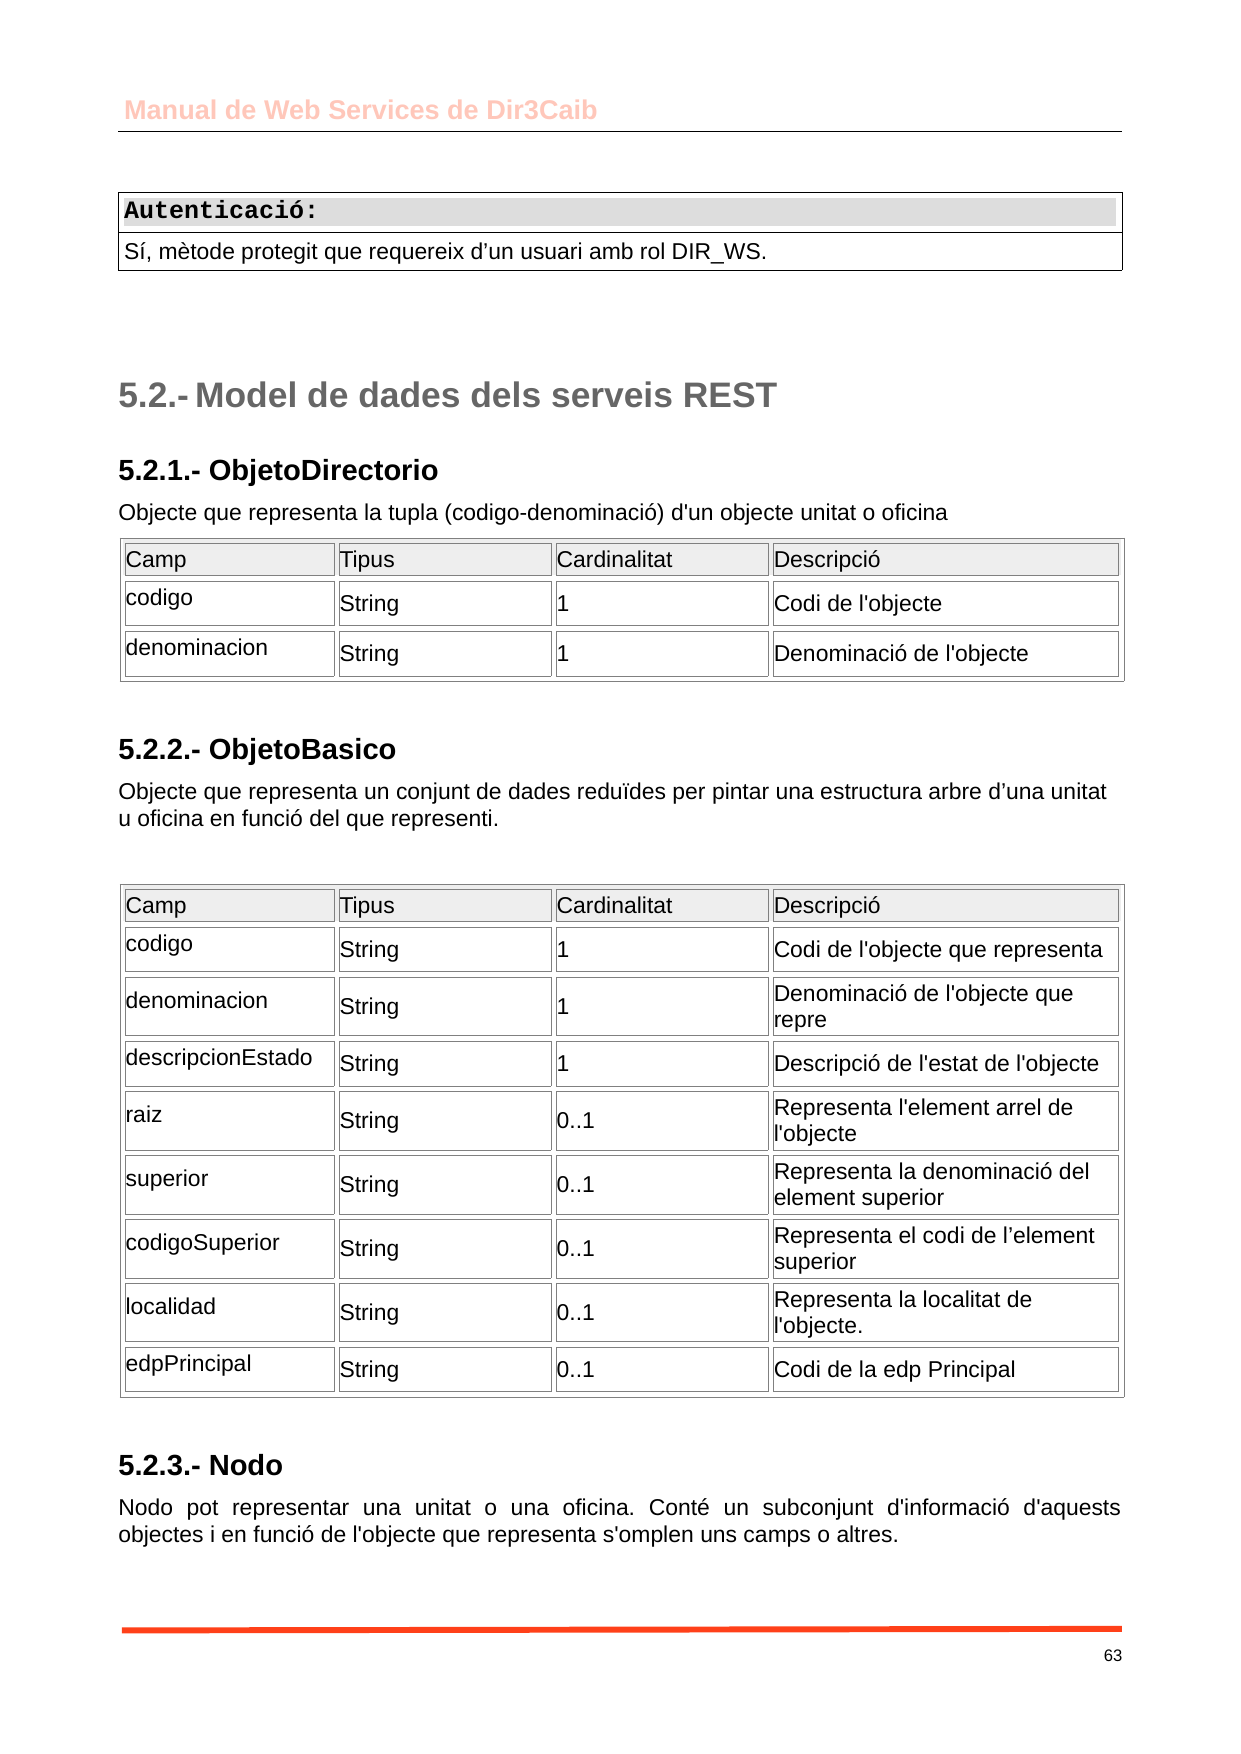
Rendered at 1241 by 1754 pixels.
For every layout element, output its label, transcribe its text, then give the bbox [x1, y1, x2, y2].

table_header Descripció [771, 885, 1121, 921]
text Objecte que representa la tupla (codigo-denominació) d'un objecte unitat o oficina [118, 499, 1122, 525]
table_header Camp [123, 539, 336, 575]
table_cell Sí, mètode protegit que requereix d’un usuari amb rol DIR_WS. [119, 233, 1122, 270]
table_header Tipus [336, 885, 553, 921]
table_cell Autenticació: [119, 193, 1122, 232]
table_cell 1 [554, 575, 771, 625]
table_cell denominacion [123, 971, 336, 1035]
table_cell Representa l'element arrel de l'objecte [771, 1086, 1121, 1149]
table_cell String [336, 1214, 553, 1277]
table_cell 0..1 [554, 1278, 771, 1341]
table_cell Representa el codi de l’element superior [771, 1214, 1121, 1277]
table_header Cardinalitat [554, 885, 771, 921]
table_cell codigo [123, 575, 336, 625]
table_cell 1 [554, 625, 771, 676]
table_cell edpPrincipal [123, 1341, 336, 1391]
table_cell Codi de la edp Principal [771, 1341, 1121, 1391]
table_cell codigo [123, 921, 336, 971]
table_cell String [336, 971, 553, 1035]
table_cell String [336, 1086, 553, 1149]
table_cell String [336, 1150, 553, 1213]
table_cell Descripció de l'estat de l'objecte [771, 1035, 1121, 1086]
table_cell 0..1 [554, 1214, 771, 1277]
table_cell String [336, 1278, 553, 1341]
table_header Descripció [771, 539, 1121, 575]
table_cell String [336, 921, 553, 971]
table_cell codigoSuperior [123, 1214, 336, 1277]
table_cell Representa la denominació del element superior [771, 1150, 1121, 1213]
table_cell Codi de l'objecte que representa [771, 921, 1121, 971]
table_cell Codi de l'objecte [771, 575, 1121, 625]
table_cell Denominació de l'objecte que repre [771, 971, 1121, 1035]
table_header Camp [123, 885, 336, 921]
subtitle Nodo [118, 1448, 1122, 1482]
table_cell Denominació de l'objecte [771, 625, 1121, 676]
subtitle Model de dades dels serveis REST [118, 374, 1122, 415]
text Objecte que representa un conjunt de dades reduïdes per pintar una estructura arbre d’una unitat u oficina en funció del que representi. [118, 778, 1122, 831]
table_cell String [336, 625, 553, 676]
table_cell denominacion [123, 625, 336, 676]
table_cell 1 [554, 1035, 771, 1086]
subtitle ObjetoDirectorio [118, 453, 1122, 486]
table_cell superior [123, 1150, 336, 1213]
table_header Tipus [336, 539, 553, 575]
table_cell String [336, 575, 553, 625]
table_cell raiz [123, 1086, 336, 1149]
table_cell String [336, 1035, 553, 1086]
table_cell descripcionEstado [123, 1035, 336, 1086]
table_cell 0..1 [554, 1150, 771, 1213]
table_cell 1 [554, 971, 771, 1035]
table_cell 0..1 [554, 1341, 771, 1391]
table_header Cardinalitat [554, 539, 771, 575]
subtitle ObjetoBasico [118, 732, 1122, 766]
table_cell localidad [123, 1278, 336, 1341]
table_cell Representa la localitat de l'objecte. [771, 1278, 1121, 1341]
table_cell String [336, 1341, 553, 1391]
text Nodo pot representar una unitat o una oficina. Conté un subconjunt d'informació d'aquests objectes i en funció de l'objecte que representa s'omplen uns camps o altres. [118, 1494, 1122, 1547]
table_cell 1 [554, 921, 771, 971]
table_cell 0..1 [554, 1086, 771, 1149]
